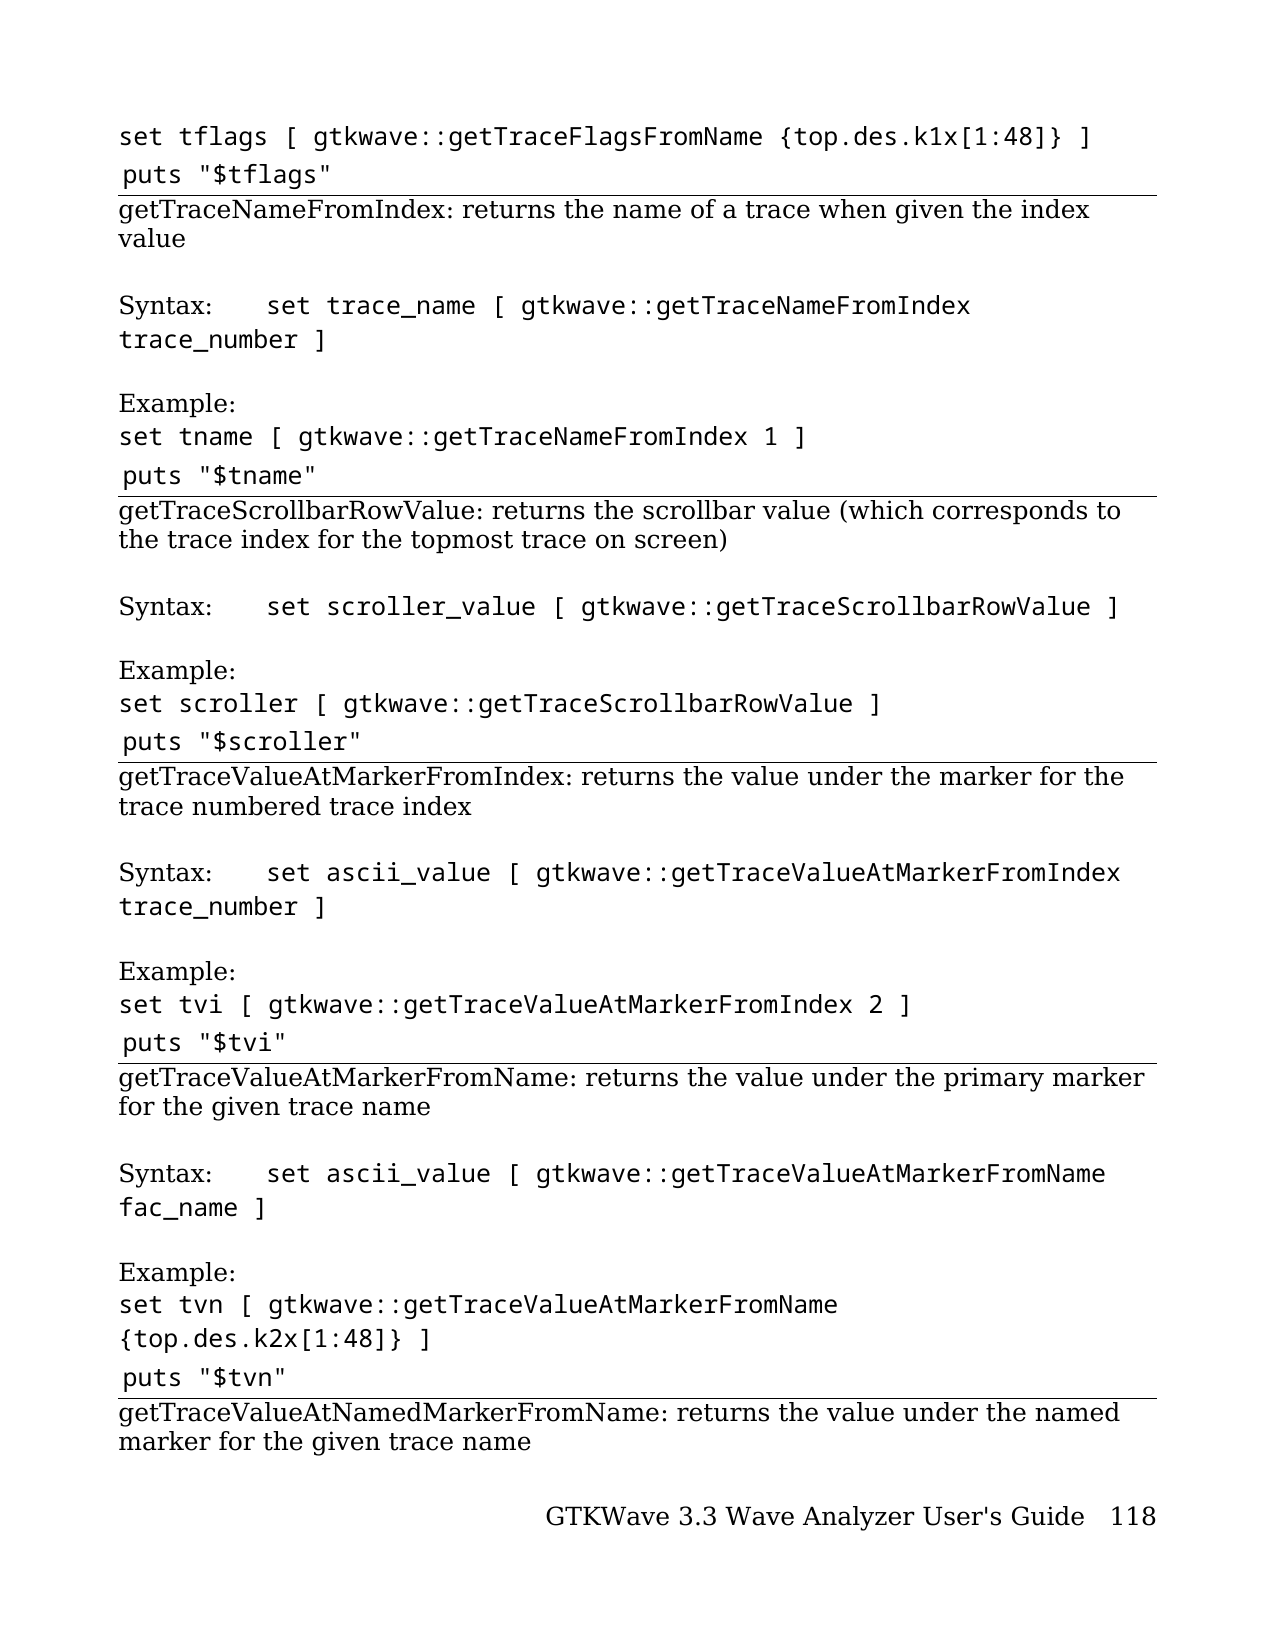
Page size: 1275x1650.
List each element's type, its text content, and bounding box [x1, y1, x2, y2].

text set tname [ gtkwave::getTraceNameFromIndex 1 ] [118, 419, 1157, 453]
text puts "$tvn" [118, 1355, 1157, 1398]
text set tflags [ gtkwave::getTraceFlagsFromName {top.des.k1x[1:48]} ] [118, 118, 1157, 152]
text Syntax: set ascii_value [ gtkwave::getTraceValueAtMarkerFromName fac_name ] [118, 1156, 1157, 1224]
text puts "$tname" [118, 453, 1157, 496]
text Example: [118, 390, 1157, 419]
text Example: [118, 656, 1157, 686]
text getTraceValueAtMarkerFromIndex: returns the value under the marker for the trace numbered trace index [118, 763, 1157, 821]
text puts "$scroller" [118, 719, 1157, 762]
text getTraceScrollbarRowValue: returns the scrollbar value (which corresponds to the trace index for the topmost trace on screen) [118, 497, 1157, 554]
text getTraceValueAtNamedMarkerFromName: returns the value under the named marker for the given trace name [118, 1399, 1157, 1456]
text set scroller [ gtkwave::getTraceScrollbarRowValue ] [118, 686, 1157, 719]
text Example: [118, 957, 1157, 986]
text Syntax: set trace_name [ gtkwave::getTraceNameFromIndex trace_number ] [118, 287, 1157, 356]
text set tvi [ gtkwave::getTraceValueAtMarkerFromIndex 2 ] [118, 986, 1157, 1020]
text getTraceValueAtMarkerFromName: returns the value under the primary marker for the given trace name [118, 1064, 1157, 1122]
text getTraceNameFromIndex: returns the name of a trace when given the index value [118, 196, 1157, 253]
text Example: [118, 1258, 1157, 1287]
text set tvn [ gtkwave::getTraceValueAtMarkerFromName {top.des.k2x[1:48]} ] [118, 1287, 1157, 1355]
text puts "$tvi" [118, 1020, 1157, 1063]
text Syntax: set ascii_value [ gtkwave::getTraceValueAtMarkerFromIndex trace_number ] [118, 855, 1157, 923]
text Syntax: set scroller_value [ gtkwave::getTraceScrollbarRowValue ] [118, 588, 1157, 622]
text puts "$tflags" [118, 152, 1157, 195]
